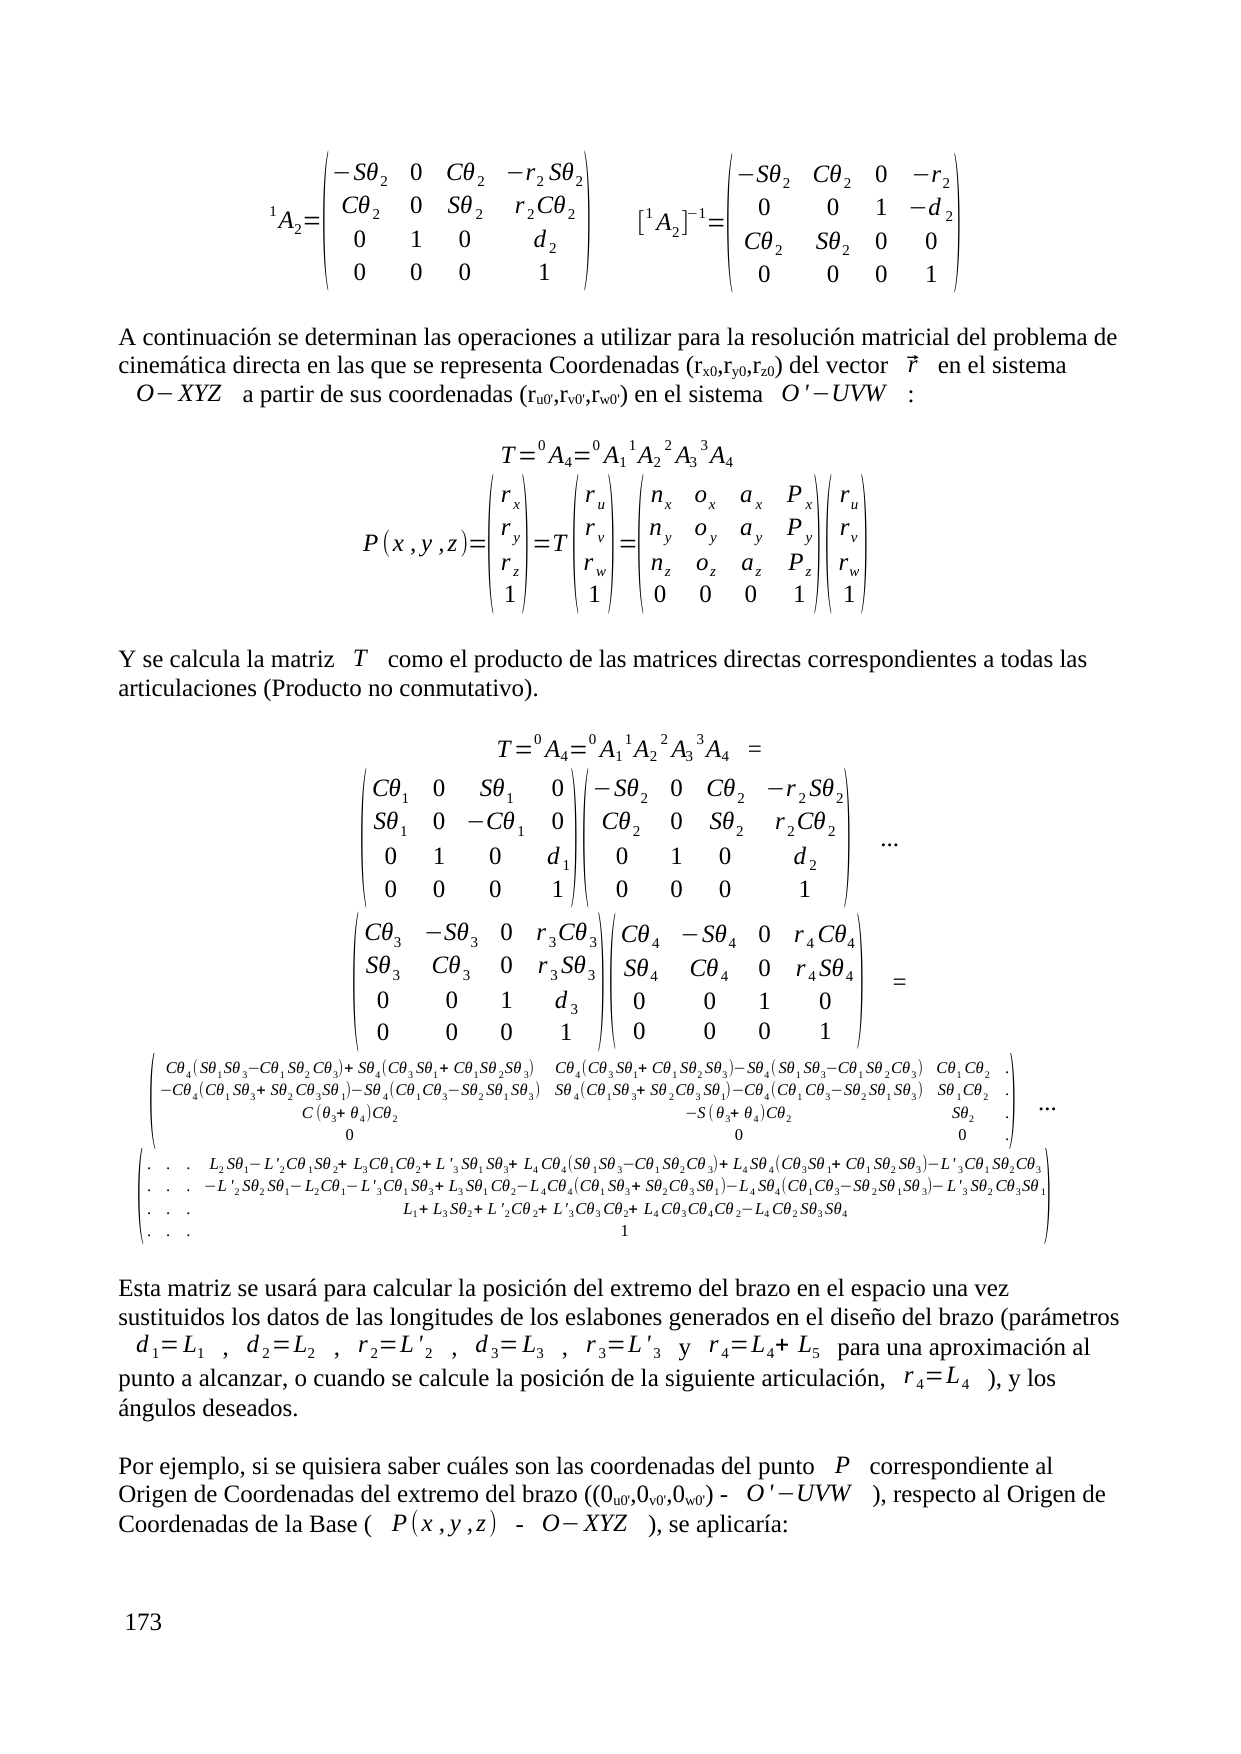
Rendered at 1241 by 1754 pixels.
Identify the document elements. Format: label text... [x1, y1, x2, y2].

text = [118, 909, 1122, 1053]
text Y se calcula la matrizcomo el producto de las matrices directas correspondientes a todas las articulaciones (Producto no conmutativo). [118, 644, 1122, 702]
text ... [118, 1053, 1122, 1149]
text = [118, 731, 1122, 766]
text Por ejemplo, si se quisiera saber cuáles son las coordenadas del puntocorrespondiente al Origen de Coordenadas del extremo del brazo ((0u0',0v0',0w0') -), respecto al Origen de Coordenadas de la Base (-), se aplicaría: [118, 1451, 1122, 1538]
text Esta matriz se usará para calcular la posición del extremo del brazo en el espacio una vez sustituidos los datos de las longitudes de los eslabones generados en el diseño del brazo (parámetros ,,,,ypara una aproximación al punto a alcanzar, o cuando se calcule la posición de la siguiente articulación,), y los ángulos deseados. [118, 1273, 1122, 1422]
text ... [118, 766, 1122, 909]
text A continuación se determinan las operaciones a utilizar para la resolución matricial del problema de cinemática directa en las que se representa Coordenadas (rx0,ry0,rz0) del vectoren el sistemaa partir de sus coordenadas (ru0',rv0',rw0') en el sistema: [118, 322, 1122, 408]
